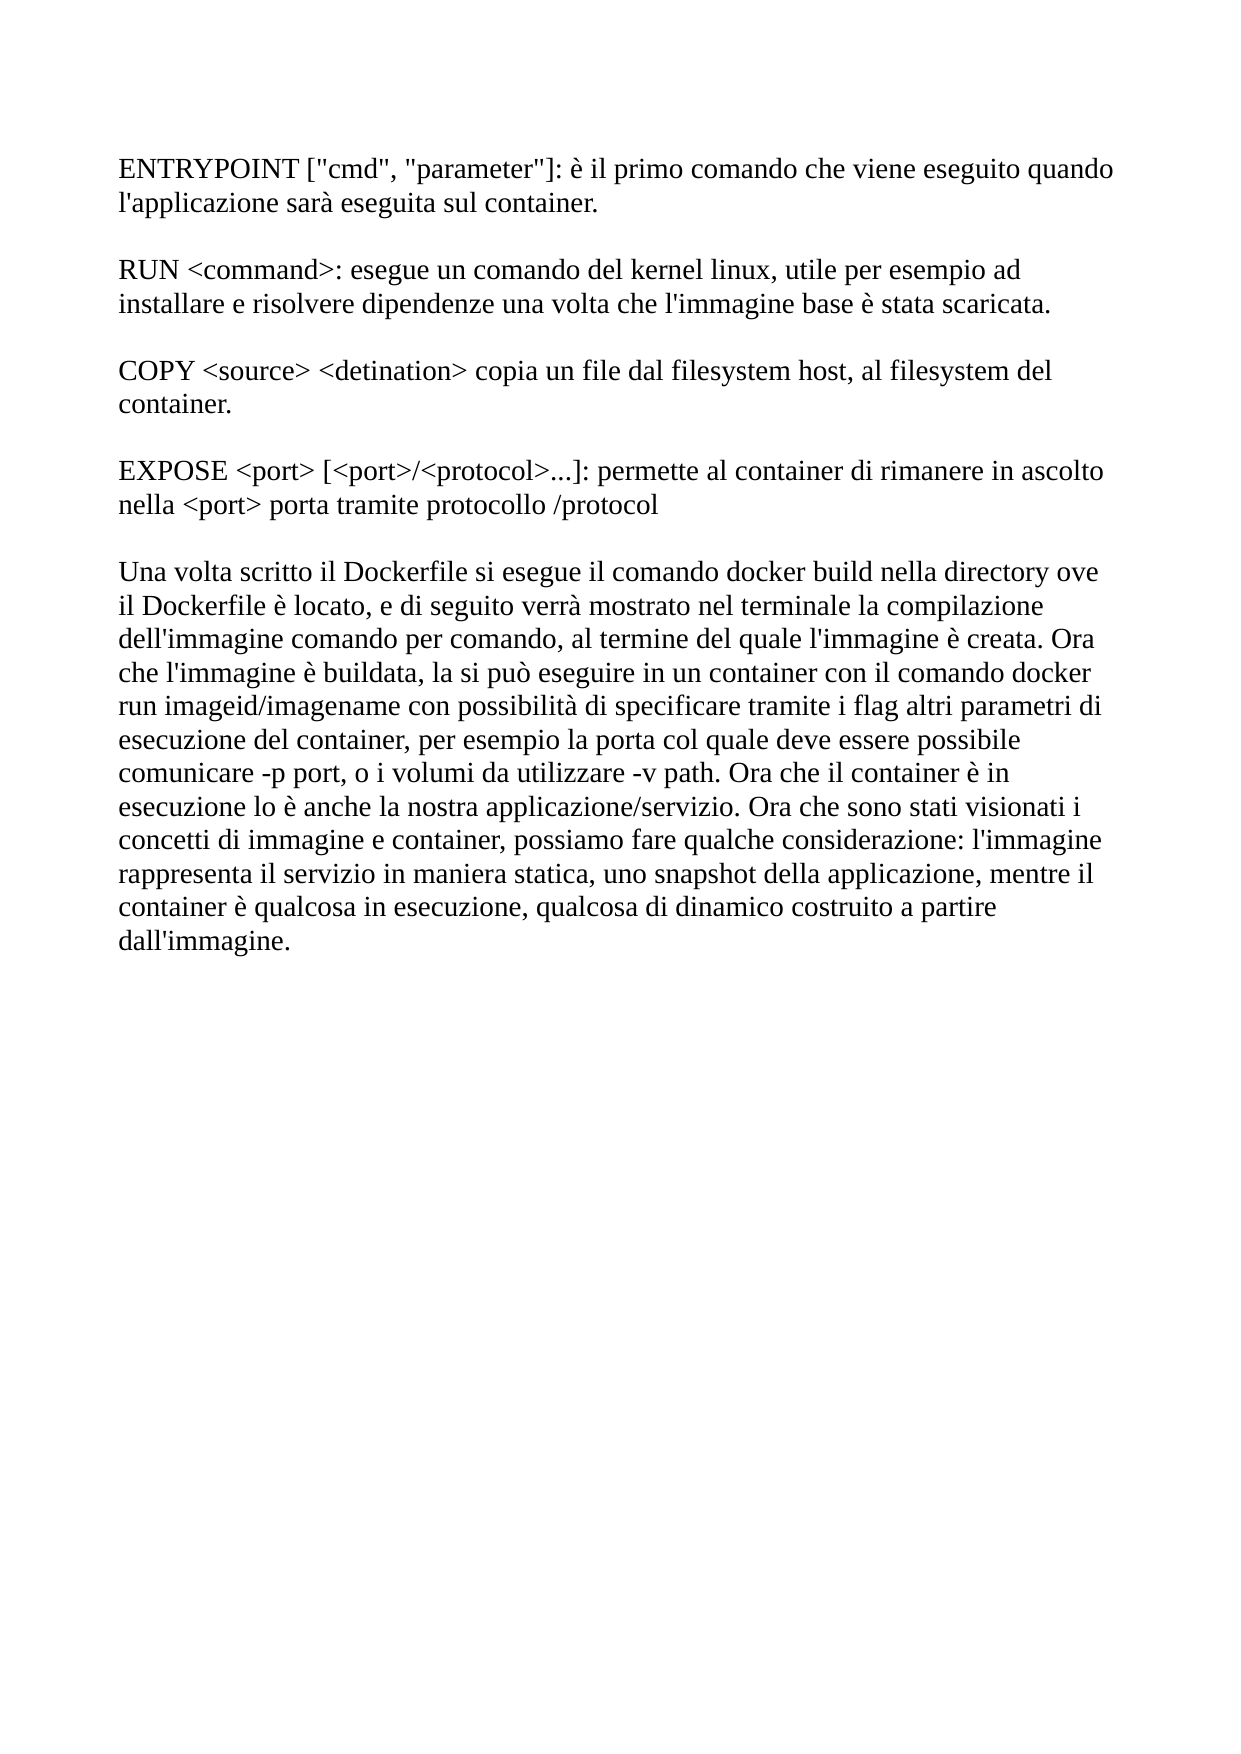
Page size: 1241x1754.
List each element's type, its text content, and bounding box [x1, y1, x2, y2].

text Una volta scritto il Dockerfile si esegue il comando docker build nella directory ove il Dockerfile è locato, e di seguito verrà mostrato nel terminale la compilazione dell'immagine comando per comando, al termine del quale l'immagine è creata. Ora che l'immagine è buildata, la si può eseguire in un container con il comando docker run imageid/imagename con possibilità di specificare tramite i flag altri parametri di esecuzione del container, per esempio la porta col quale deve essere possibile comunicare -p port, o i volumi da utilizzare -v path. Ora che il container è in esecuzione lo è anche la nostra applicazione/servizio. Ora che sono stati visionati i concetti di immagine e container, possiamo fare qualche considerazione: l'immagine rappresenta il servizio in maniera statica, uno snapshot della applicazione, mentre il container è qualcosa in esecuzione, qualcosa di dinamico costruito a partire dall'immagine. [118, 554, 1122, 957]
text EXPOSE <port> [<port>/<protocol>...]: permette al container di rimanere in ascolto nella <port> porta tramite protocollo /protocol [118, 453, 1122, 521]
text COPY <source> <detination> copia un file dal filesystem host, al filesystem del container. [118, 353, 1122, 420]
text RUN <command>: esegue un comando del kernel linux, utile per esempio ad installare e risolvere dipendenze una volta che l'immagine base è stata scaricata. [118, 252, 1122, 319]
text ENTRYPOINT ["cmd", "parameter"]: è il primo comando che viene eseguito quando l'applicazione sarà eseguita sul container. [118, 152, 1122, 219]
